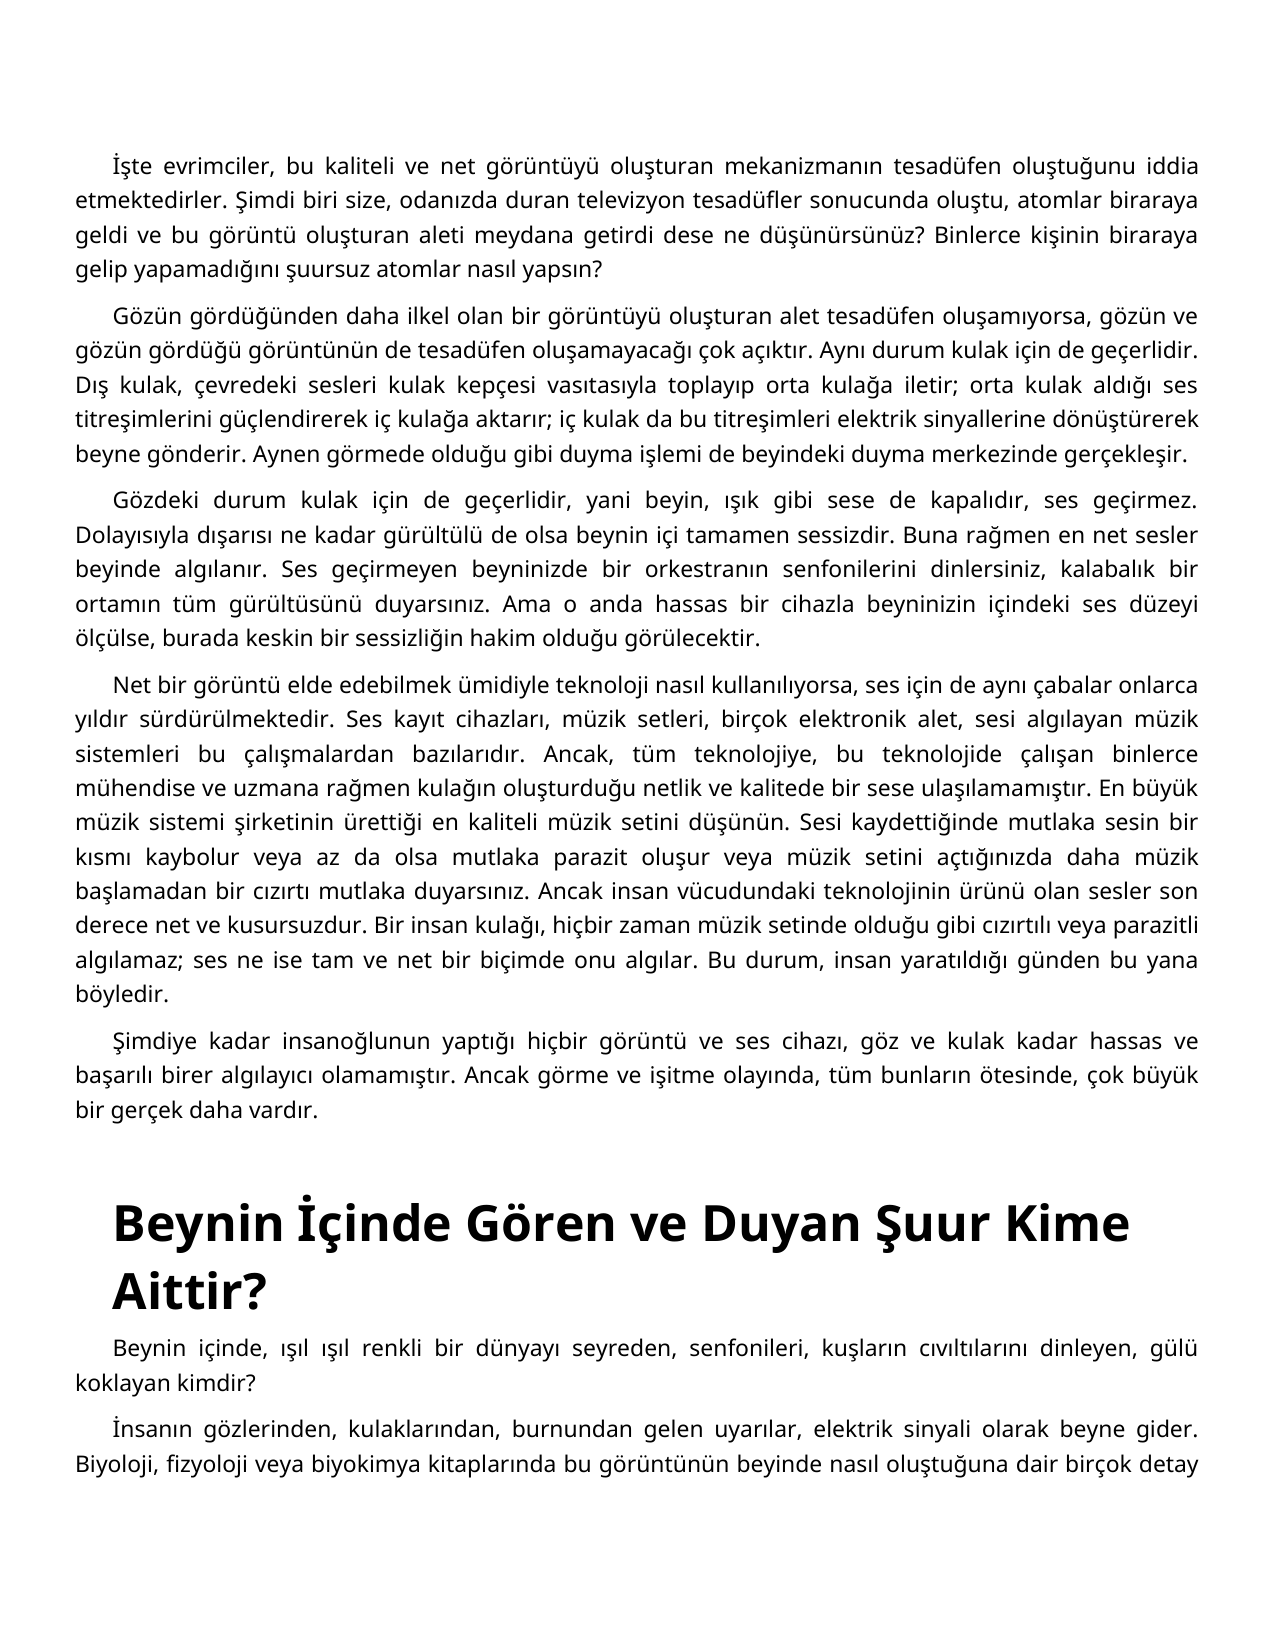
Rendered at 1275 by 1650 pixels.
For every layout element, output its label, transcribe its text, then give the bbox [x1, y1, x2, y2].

text Gözün gördüğünden daha ilkel olan bir görüntüyü oluşturan alet tesadüfen oluşamıyorsa, gözün ve gözün gördüğü görüntünün de tesadüfen oluşamayacağı çok açıktır. Aynı durum kulak için de geçerlidir. Dış kulak, çevredeki sesleri kulak kepçesi vasıtasıyla toplayıp orta kulağa iletir; orta kulak aldığı ses titreşimlerini güçlendirerek iç kulağa aktarır; iç kulak da bu titreşimleri elektrik sinyallerine dönüştürerek beyne gönderir. Aynen görmede olduğu gibi duyma işlemi de beyindeki duyma merkezinde gerçekleşir. [75, 300, 1200, 469]
text İşte evrimciler, bu kaliteli ve net görüntüyü oluşturan mekanizmanın tesadüfen oluştuğunu iddia etmektedirler. Şimdi biri size, odanızda duran televizyon tesadüfler sonucunda oluştu, atomlar biraraya geldi ve bu görüntü oluşturan aleti meydana getirdi dese ne düşünürsünüz? Binlerce kişinin biraraya gelip yapamadığını şuursuz atomlar nasıl yapsın? [75, 150, 1200, 284]
text Net bir görüntü elde edebilmek ümidiyle teknoloji nasıl kullanılıyorsa, ses için de aynı çabalar onlarca yıldır sürdürülmektedir. Ses kayıt cihazları, müzik setleri, birçok elektronik alet, sesi algılayan müzik sistemleri bu çalışmalardan bazılarıdır. Ancak, tüm teknolojiye, bu teknolojide çalışan binlerce mühendise ve uzmana rağmen kulağın oluşturduğu netlik ve kalitede bir sese ulaşılamamıştır. En büyük müzik sistemi şirketinin ürettiği en kaliteli müzik setini düşünün. Sesi kaydettiğinde mutlaka sesin bir kısmı kaybolur veya az da olsa mutlaka parazit oluşur veya müzik setini açtığınızda daha müzik başlamadan bir cızırtı mutlaka duyarsınız. Ancak insan vücudundaki teknolojinin ürünü olan sesler son derece net ve kusursuzdur. Bir insan kulağı, hiçbir zaman müzik setinde olduğu gibi cızırtılı veya parazitli algılamaz; ses ne ise tam ve net bir biçimde onu algılar. Bu durum, insan yaratıldığı günden bu yana böyledir. [75, 669, 1200, 1009]
subtitle Beynin İçinde Gören ve Duyan Şuur Kime Aittir? [112, 1187, 1200, 1324]
text İnsanın gözlerinden, kulaklarından, burnundan gelen uyarılar, elektrik sinyali olarak beyne gider. Biyoloji, fizyoloji veya biyokimya kitaplarında bu görüntünün beyinde nasıl oluştuğuna dair birçok detay [75, 1413, 1200, 1479]
text Beynin içinde, ışıl ışıl renkli bir dünyayı seyreden, senfonileri, kuşların cıvıltılarını dinleyen, gülü koklayan kimdir? [75, 1332, 1200, 1398]
text Şimdiye kadar insanoğlunun yaptığı hiçbir görüntü ve ses cihazı, göz ve kulak kadar hassas ve başarılı birer algılayıcı olamamıştır. Ancak görme ve işitme olayında, tüm bunların ötesinde, çok büyük bir gerçek daha vardır. [75, 1025, 1200, 1125]
text Gözdeki durum kulak için de geçerlidir, yani beyin, ışık gibi sese de kapalıdır, ses geçirmez. Dolayısıyla dışarısı ne kadar gürültülü de olsa beynin içi tamamen sessizdir. Buna rağmen en net sesler beyinde algılanır. Ses geçirmeyen beyninizde bir orkestranın senfonilerini dinlersiniz, kalabalık bir ortamın tüm gürültüsünü duyarsınız. Ama o anda hassas bir cihazla beyninizin içindeki ses düzeyi ölçülse, burada keskin bir sessizliğin hakim olduğu görülecektir. [75, 484, 1200, 653]
